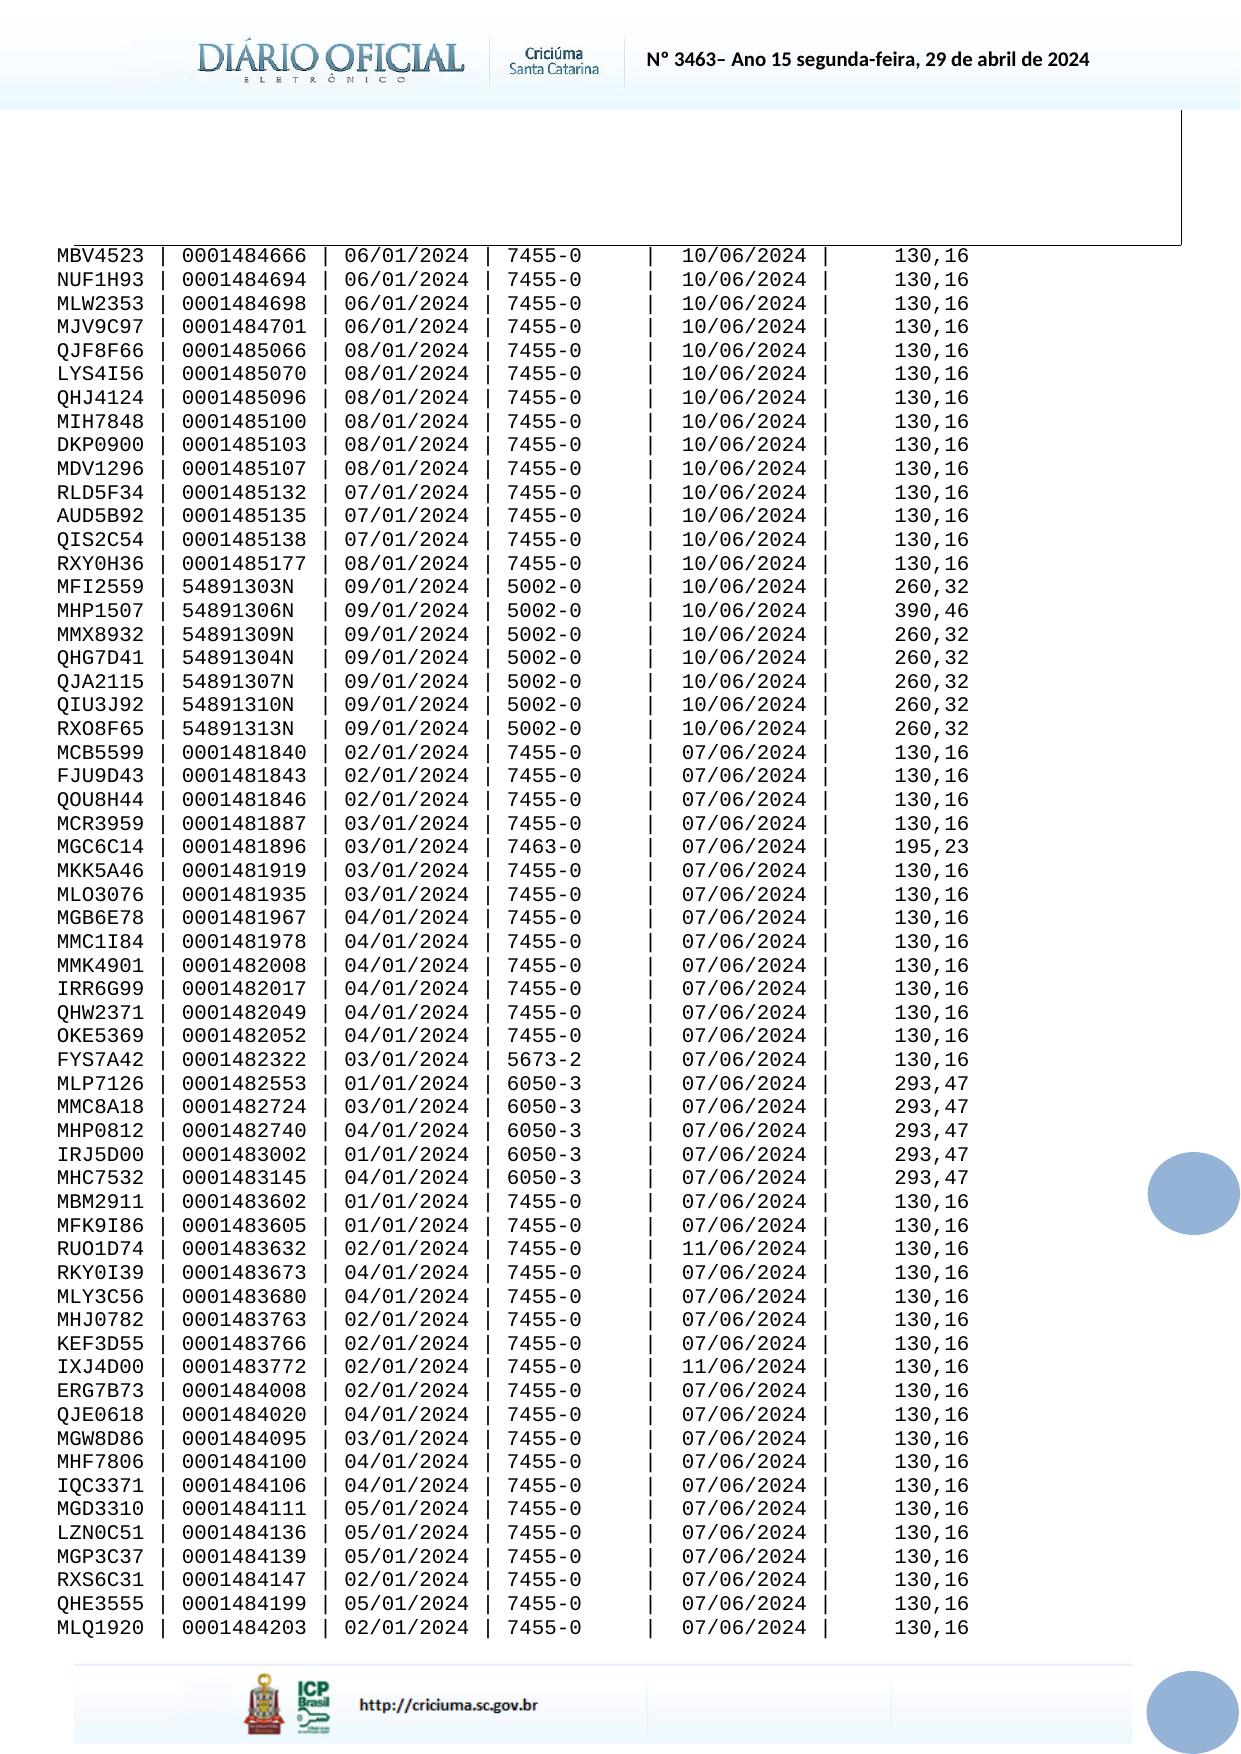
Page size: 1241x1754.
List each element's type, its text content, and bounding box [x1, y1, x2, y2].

text FYS7A42 | 0001482322 | 03/01/2024 | 5673-2 | 07/06/2024 | 130,16 [44, 1049, 1181, 1073]
text MFK9I86 | 0001483605 | 01/01/2024 | 7455-0 | 07/06/2024 | 130,16 [44, 1215, 1181, 1238]
text LYS4I56 | 0001485070 | 08/01/2024 | 7455-0 | 10/06/2024 | 130,16 [44, 363, 1181, 387]
text MBV4523 | 0001484666 | 06/01/2024 | 7455-0 | 10/06/2024 | 130,16 [44, 245, 1181, 269]
text MGD3310 | 0001484111 | 05/01/2024 | 7455-0 | 07/06/2024 | 130,16 [44, 1498, 1181, 1522]
text MLQ1920 | 0001484203 | 02/01/2024 | 7455-0 | 07/06/2024 | 130,16 [44, 1617, 1181, 1640]
text QOU8H44 | 0001481846 | 02/01/2024 | 7455-0 | 07/06/2024 | 130,16 [44, 789, 1181, 813]
text MIH7848 | 0001485100 | 08/01/2024 | 7455-0 | 10/06/2024 | 130,16 [44, 411, 1181, 434]
text MJV9C97 | 0001484701 | 06/01/2024 | 7455-0 | 10/06/2024 | 130,16 [44, 316, 1181, 340]
text MCB5599 | 0001481840 | 02/01/2024 | 7455-0 | 07/06/2024 | 130,16 [44, 742, 1181, 765]
text RLD5F34 | 0001485132 | 07/01/2024 | 7455-0 | 10/06/2024 | 130,16 [44, 482, 1181, 505]
text RUO1D74 | 0001483632 | 02/01/2024 | 7455-0 | 11/06/2024 | 130,16 [44, 1238, 1181, 1262]
text MGP3C37 | 0001484139 | 05/01/2024 | 7455-0 | 07/06/2024 | 130,16 [44, 1546, 1181, 1569]
text QIS2C54 | 0001485138 | 07/01/2024 | 7455-0 | 10/06/2024 | 130,16 [44, 529, 1181, 553]
text ERG7B73 | 0001484008 | 02/01/2024 | 7455-0 | 07/06/2024 | 130,16 [44, 1380, 1181, 1404]
text MHJ0782 | 0001483763 | 02/01/2024 | 7455-0 | 07/06/2024 | 130,16 [44, 1309, 1181, 1333]
text MGB6E78 | 0001481967 | 04/01/2024 | 7455-0 | 07/06/2024 | 130,16 [44, 907, 1181, 931]
text OKE5369 | 0001482052 | 04/01/2024 | 7455-0 | 07/06/2024 | 130,16 [44, 1026, 1181, 1049]
text QIU3J92 | 54891310N | 09/01/2024 | 5002-0 | 10/06/2024 | 260,32 [44, 694, 1181, 718]
text RXY0H36 | 0001485177 | 08/01/2024 | 7455-0 | 10/06/2024 | 130,16 [44, 553, 1181, 576]
text MBM2911 | 0001483602 | 01/01/2024 | 7455-0 | 07/06/2024 | 130,16 [44, 1191, 1153, 1215]
text MHF7806 | 0001484100 | 04/01/2024 | 7455-0 | 07/06/2024 | 130,16 [44, 1451, 1181, 1475]
text QJA2115 | 54891307N | 09/01/2024 | 5002-0 | 10/06/2024 | 260,32 [44, 671, 1181, 694]
text QHG7D41 | 54891304N | 09/01/2024 | 5002-0 | 10/06/2024 | 260,32 [44, 647, 1181, 671]
text MHP0812 | 0001482740 | 04/01/2024 | 6050-3 | 07/06/2024 | 293,47 [44, 1120, 1181, 1144]
text IRR6G99 | 0001482017 | 04/01/2024 | 7455-0 | 07/06/2024 | 130,16 [44, 978, 1181, 1002]
text QJE0618 | 0001484020 | 04/01/2024 | 7455-0 | 07/06/2024 | 130,16 [44, 1404, 1181, 1427]
text NUF1H93 | 0001484694 | 06/01/2024 | 7455-0 | 10/06/2024 | 130,16 [44, 269, 1181, 292]
text QHE3555 | 0001484199 | 05/01/2024 | 7455-0 | 07/06/2024 | 130,16 [44, 1593, 1181, 1617]
text MDV1296 | 0001485107 | 08/01/2024 | 7455-0 | 10/06/2024 | 130,16 [44, 458, 1181, 482]
text LZN0C51 | 0001484136 | 05/01/2024 | 7455-0 | 07/06/2024 | 130,16 [44, 1522, 1181, 1546]
text QHW2371 | 0001482049 | 04/01/2024 | 7455-0 | 07/06/2024 | 130,16 [44, 1002, 1181, 1026]
text RKY0I39 | 0001483673 | 04/01/2024 | 7455-0 | 07/06/2024 | 130,16 [44, 1262, 1181, 1286]
text MMC1I84 | 0001481978 | 04/01/2024 | 7455-0 | 07/06/2024 | 130,16 [44, 931, 1181, 954]
text KEF3D55 | 0001483766 | 02/01/2024 | 7455-0 | 07/06/2024 | 130,16 [44, 1333, 1181, 1357]
text MLY3C56 | 0001483680 | 04/01/2024 | 7455-0 | 07/06/2024 | 130,16 [44, 1286, 1181, 1309]
text MKK5A46 | 0001481919 | 03/01/2024 | 7455-0 | 07/06/2024 | 130,16 [44, 860, 1181, 884]
text QHJ4124 | 0001485096 | 08/01/2024 | 7455-0 | 10/06/2024 | 130,16 [44, 387, 1181, 411]
text MLW2353 | 0001484698 | 06/01/2024 | 7455-0 | 10/06/2024 | 130,16 [44, 292, 1181, 316]
text MLO3076 | 0001481935 | 03/01/2024 | 7455-0 | 07/06/2024 | 130,16 [44, 884, 1181, 907]
text MHP1507 | 54891306N | 09/01/2024 | 5002-0 | 10/06/2024 | 390,46 [44, 600, 1181, 623]
text MMK4901 | 0001482008 | 04/01/2024 | 7455-0 | 07/06/2024 | 130,16 [44, 954, 1181, 978]
text QJF8F66 | 0001485066 | 08/01/2024 | 7455-0 | 10/06/2024 | 130,16 [44, 340, 1181, 363]
text MLP7126 | 0001482553 | 01/01/2024 | 6050-3 | 07/06/2024 | 293,47 [44, 1073, 1181, 1096]
text IXJ4D00 | 0001483772 | 02/01/2024 | 7455-0 | 11/06/2024 | 130,16 [44, 1357, 1181, 1380]
text RXO8F65 | 54891313N | 09/01/2024 | 5002-0 | 10/06/2024 | 260,32 [44, 718, 1181, 742]
text DKP0900 | 0001485103 | 08/01/2024 | 7455-0 | 10/06/2024 | 130,16 [44, 434, 1181, 458]
text MMC8A18 | 0001482724 | 03/01/2024 | 6050-3 | 07/06/2024 | 293,47 [44, 1096, 1181, 1120]
text MGW8D86 | 0001484095 | 03/01/2024 | 7455-0 | 07/06/2024 | 130,16 [44, 1427, 1181, 1451]
text FJU9D43 | 0001481843 | 02/01/2024 | 7455-0 | 07/06/2024 | 130,16 [44, 765, 1181, 789]
text MCR3959 | 0001481887 | 03/01/2024 | 7455-0 | 07/06/2024 | 130,16 [44, 813, 1181, 836]
text MFI2559 | 54891303N | 09/01/2024 | 5002-0 | 10/06/2024 | 260,32 [44, 576, 1181, 600]
text AUD5B92 | 0001485135 | 07/01/2024 | 7455-0 | 10/06/2024 | 130,16 [44, 505, 1181, 529]
text IRJ5D00 | 0001483002 | 01/01/2024 | 6050-3 | 07/06/2024 | 293,47 [44, 1144, 1181, 1167]
text MGC6C14 | 0001481896 | 03/01/2024 | 7463-0 | 07/06/2024 | 195,23 [44, 836, 1181, 860]
text RXS6C31 | 0001484147 | 02/01/2024 | 7455-0 | 07/06/2024 | 130,16 [44, 1569, 1181, 1593]
text MHC7532 | 0001483145 | 04/01/2024 | 6050-3 | 07/06/2024 | 293,47 [44, 1167, 1157, 1191]
text IQC3371 | 0001484106 | 04/01/2024 | 7455-0 | 07/06/2024 | 130,16 [44, 1475, 1181, 1498]
text MMX8932 | 54891309N | 09/01/2024 | 5002-0 | 10/06/2024 | 260,32 [44, 623, 1181, 647]
